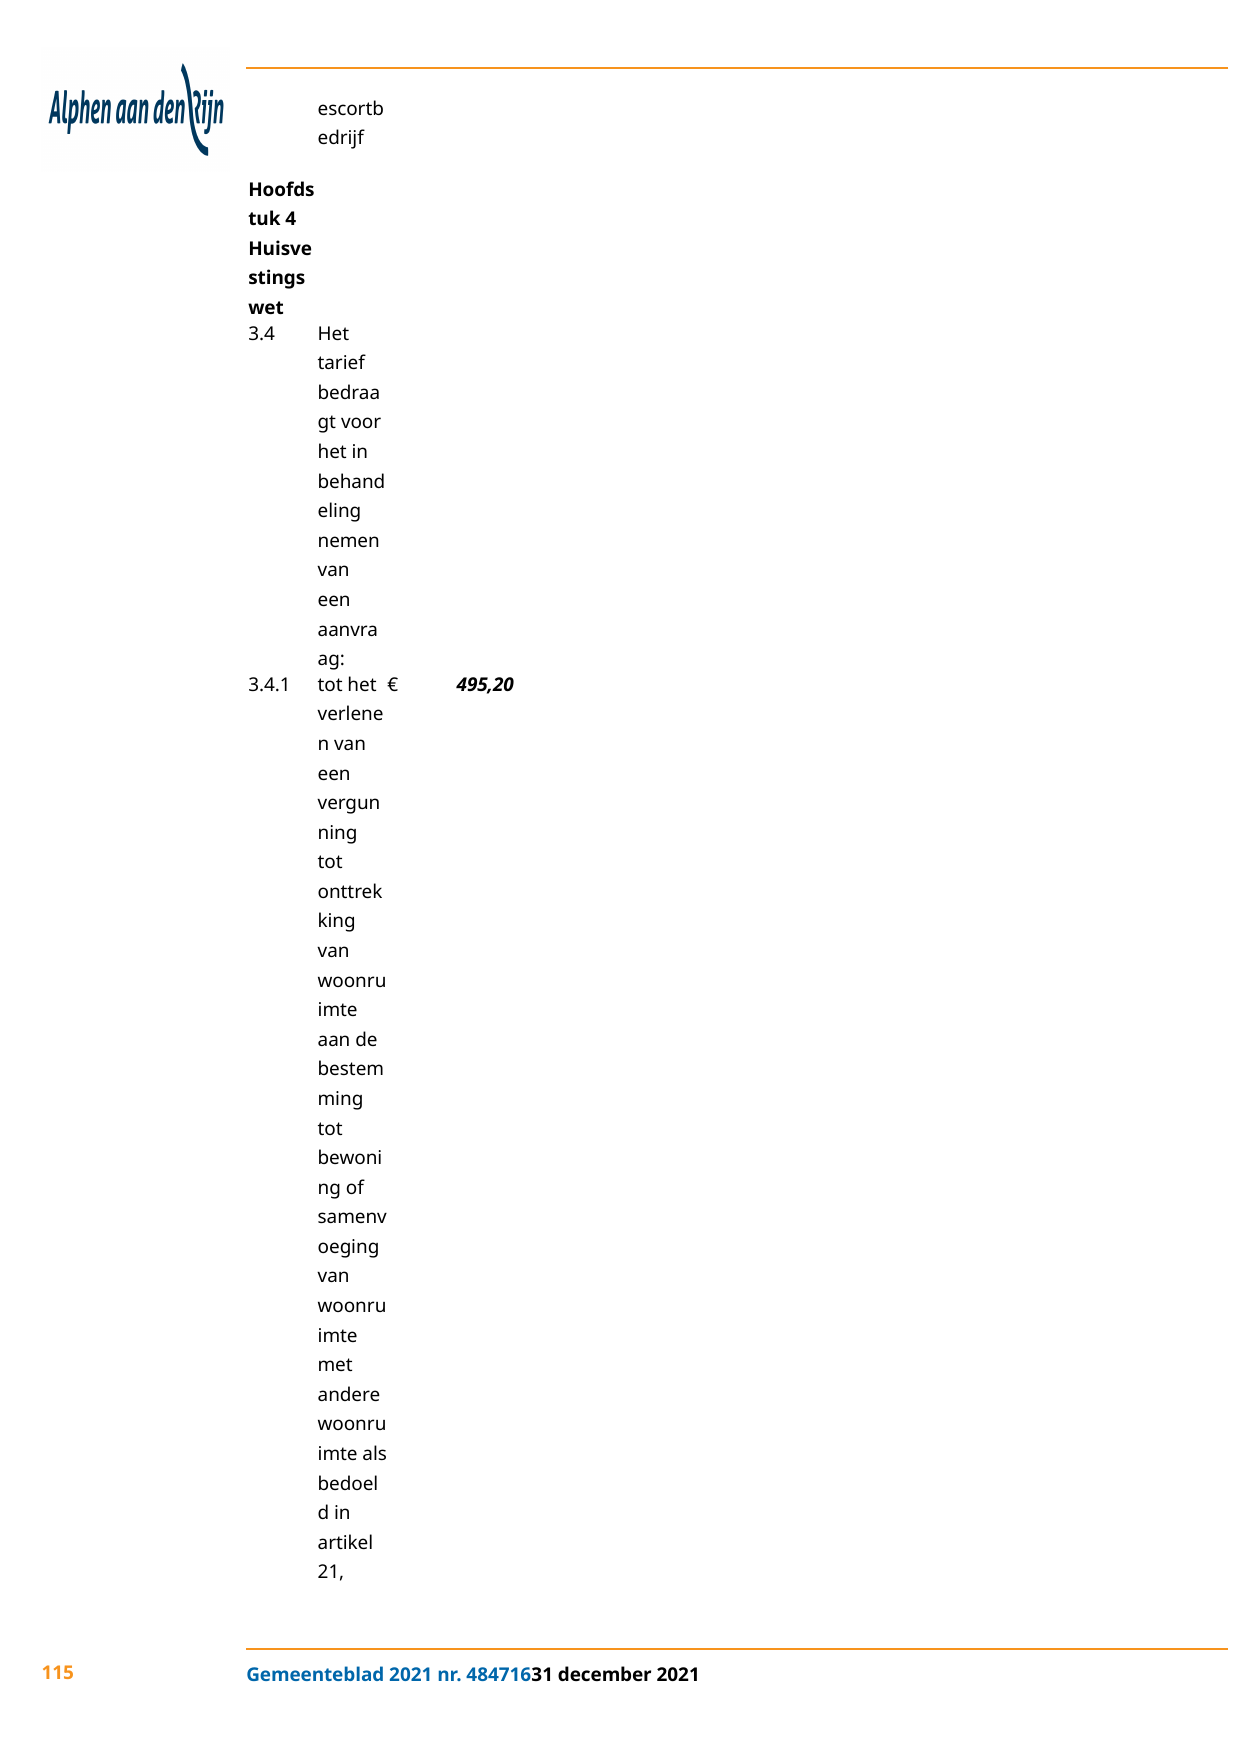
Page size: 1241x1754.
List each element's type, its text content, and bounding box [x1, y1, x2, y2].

table_cell [1082, 176, 1152, 320]
table_cell [943, 176, 1013, 320]
table_cell [665, 150, 734, 176]
table_cell [874, 320, 943, 671]
table_cell [1082, 95, 1152, 150]
table_cell [456, 95, 526, 150]
table_cell [874, 176, 943, 320]
table_cell [1013, 320, 1082, 671]
table_cell [387, 150, 456, 176]
table_cell [735, 95, 804, 150]
table_cell 3.4 [248, 320, 317, 671]
table_cell [665, 95, 734, 150]
table_cell tot het verlenen van een vergunning tot onttrekking van woonruimte aan de bestemming tot bewoning of samenvoeging van woonruimte met andere woonruimte als bedoeld in artikel 21, [318, 671, 387, 1584]
table_cell [1082, 320, 1152, 671]
table_cell [248, 95, 317, 150]
table_cell [943, 150, 1013, 176]
picture [41, 47, 231, 172]
table_cell [1082, 671, 1152, 1584]
table_cell [735, 320, 804, 671]
table_cell [456, 176, 526, 320]
table_cell [526, 150, 596, 176]
table_cell € [387, 671, 456, 1584]
table_cell [1013, 95, 1082, 150]
table_cell [874, 671, 943, 1584]
table_cell [596, 176, 665, 320]
table_cell [387, 95, 456, 150]
table_cell [526, 176, 596, 320]
table_cell Hoofdstuk 4 Huisvestingswet [248, 176, 317, 320]
table_cell [665, 671, 734, 1584]
table_cell [804, 671, 873, 1584]
table_cell [943, 320, 1013, 671]
table_cell [804, 176, 873, 320]
table_cell [735, 176, 804, 320]
table_cell [665, 320, 734, 671]
table_cell [456, 320, 526, 671]
table_cell escortbedrijf [318, 95, 387, 150]
table_cell [874, 95, 943, 150]
table_cell Het tarief bedraagt voor het in behandeling nemen van een aanvraag: [318, 320, 387, 671]
table_cell 3.4.1 [248, 671, 317, 1584]
table_cell [318, 150, 387, 176]
table_cell [735, 671, 804, 1584]
table_cell [387, 320, 456, 671]
table_cell [526, 95, 596, 150]
table_cell [943, 95, 1013, 150]
table_cell [1082, 150, 1152, 176]
table_cell [248, 150, 317, 176]
table_cell [596, 150, 665, 176]
table_cell [596, 671, 665, 1584]
table_cell 495,20 [456, 671, 526, 1584]
table_cell [804, 320, 873, 671]
table_cell [943, 671, 1013, 1584]
table_cell [1013, 150, 1082, 176]
table_cell [735, 150, 804, 176]
table_cell [387, 176, 456, 320]
table_cell [804, 150, 873, 176]
table_cell [804, 95, 873, 150]
table_cell [1013, 176, 1082, 320]
table_cell [526, 320, 596, 671]
table_cell [1013, 671, 1082, 1584]
table_cell [456, 150, 526, 176]
table_cell [526, 671, 596, 1584]
table_cell [596, 320, 665, 671]
table_cell [874, 150, 943, 176]
table_cell [596, 95, 665, 150]
table_cell [665, 176, 734, 320]
table_cell [318, 176, 387, 320]
